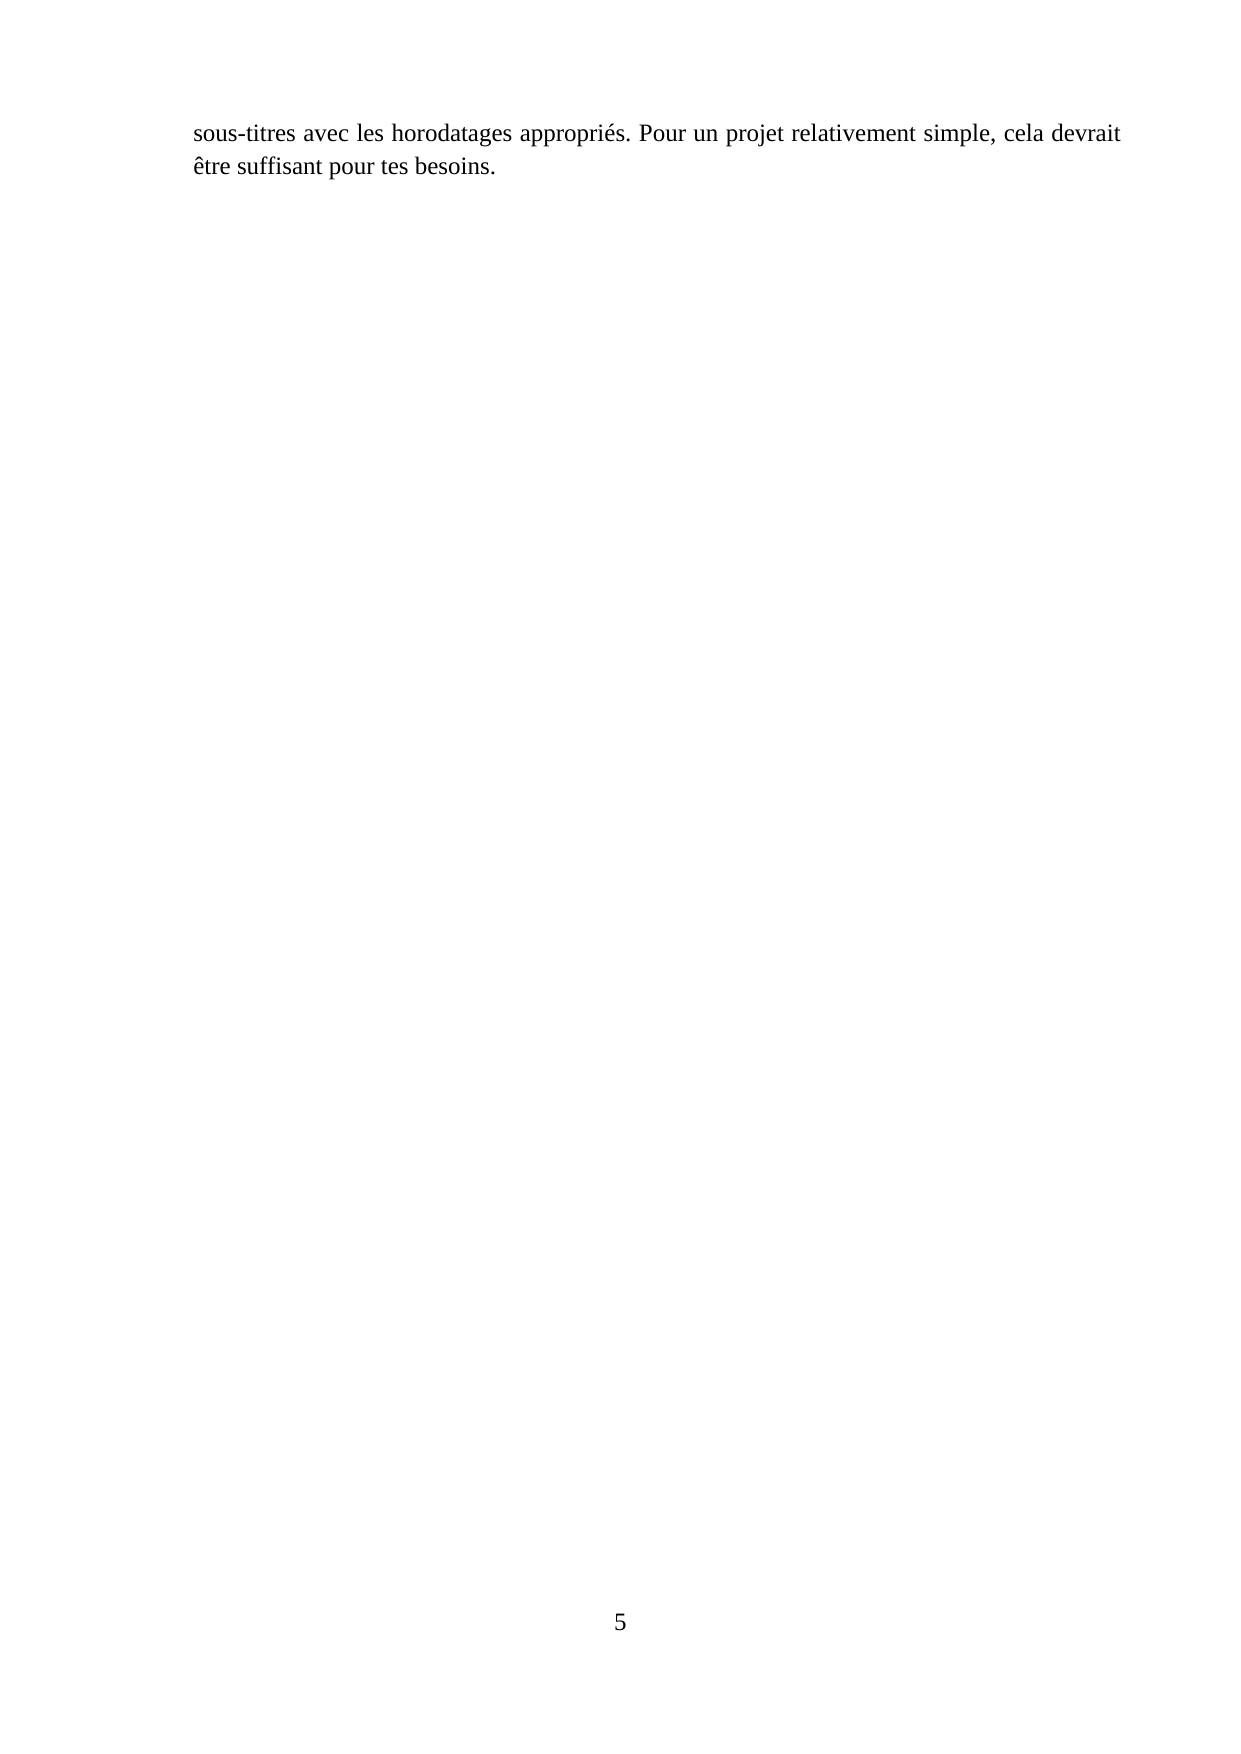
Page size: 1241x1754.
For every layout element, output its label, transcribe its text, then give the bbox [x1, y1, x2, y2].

list sous-titres avec les horodatages appropriés. Pour un projet relativement simple, cela devrait être suffisant pour tes besoins. [156, 118, 1122, 180]
